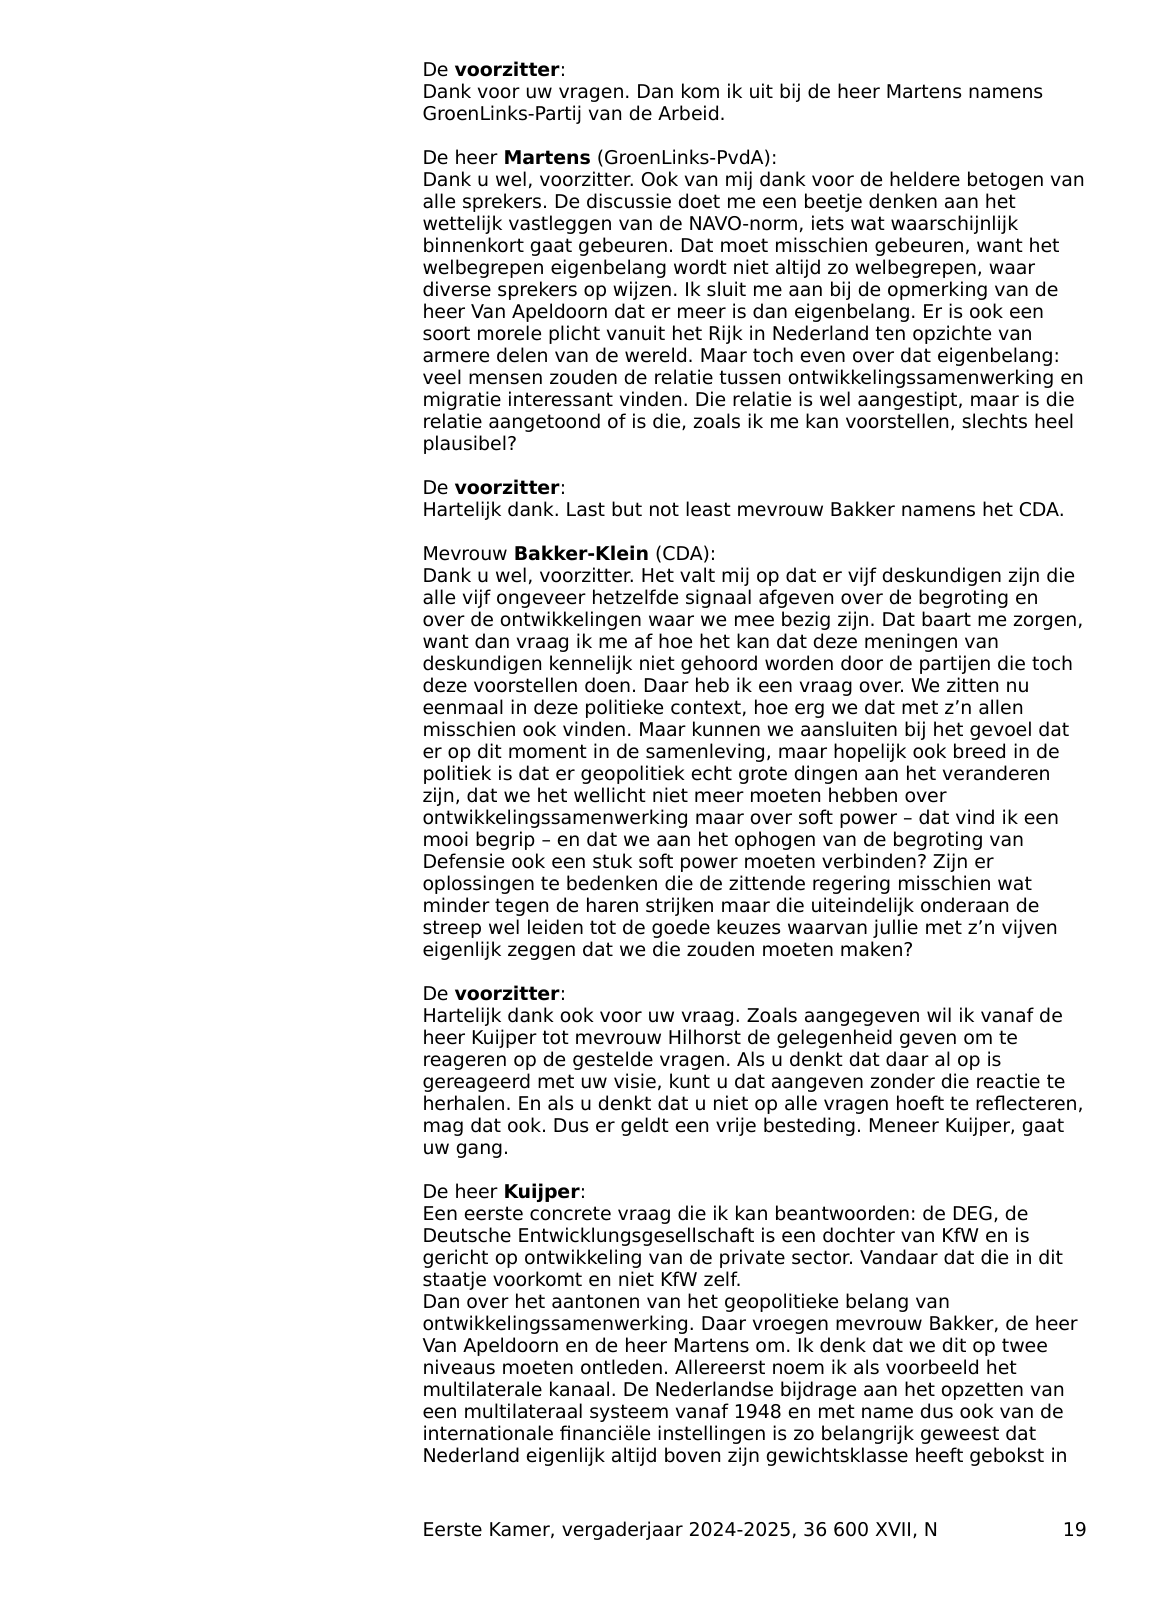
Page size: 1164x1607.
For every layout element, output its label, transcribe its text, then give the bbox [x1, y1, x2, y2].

text Hartelijk dank ook voor uw vraag. Zoals aangegeven wil ik vanaf de heer Kuijper tot mevrouw Hilhorst de gelegenheid geven om te reageren op de gestelde vragen. Als u denkt dat daar al op is gereageerd met uw visie, kunt u dat aangeven zonder die reactie te herhalen. En als u denkt dat u niet op alle vragen hoeft te reflecteren, mag dat ook. Dus er geldt een vrije besteding. Meneer Kuijper, gaat uw gang. [422, 1005, 1087, 1159]
text Mevrouw Bakker-Klein (CDA): [422, 543, 1087, 565]
text Dank u wel, voorzitter. Het valt mij op dat er vijf deskundigen zijn die alle vijf ongeveer hetzelfde signaal afgeven over de begroting en over de ontwikkelingen waar we mee bezig zijn. Dat baart me zorgen, want dan vraag ik me af hoe het kan dat deze meningen van deskundigen kennelijk niet gehoord worden door de partijen die toch deze voorstellen doen. Daar heb ik een vraag over. We zitten nu eenmaal in deze politieke context, hoe erg we dat met z’n allen misschien ook vinden. Maar kunnen we aansluiten bij het gevoel dat er op dit moment in de samenleving, maar hopelijk ook breed in de politiek is dat er geopolitiek echt grote dingen aan het veranderen zijn, dat we het wellicht niet meer moeten hebben over ontwikkelingssamenwerking maar over soft power – dat vind ik een mooi begrip – en dat we aan het ophogen van de begroting van Defensie ook een stuk soft power moeten verbinden? Zijn er oplossingen te bedenken die de zittende regering misschien wat minder tegen de haren strijken maar die uiteindelijk onderaan de streep wel leiden tot de goede keuzes waarvan jullie met z’n vijven eigenlijk zeggen dat we die zouden moeten maken? [422, 565, 1087, 961]
text De heer Martens (GroenLinks-PvdA): [422, 147, 1087, 169]
text De voorzitter: [422, 59, 1087, 81]
text Een eerste concrete vraag die ik kan beantwoorden: de DEG, de Deutsche Entwicklungsgesellschaft is een dochter van KfW en is gericht op ontwikkeling van de private sector. Vandaar dat die in dit staatje voorkomt en niet KfW zelf. [422, 1203, 1087, 1291]
text Dank u wel, voorzitter. Ook van mij dank voor de heldere betogen van alle sprekers. De discussie doet me een beetje denken aan het wettelijk vastleggen van de NAVO-norm, iets wat waarschijnlijk binnenkort gaat gebeuren. Dat moet misschien gebeuren, want het welbegrepen eigenbelang wordt niet altijd zo welbegrepen, waar diverse sprekers op wijzen. Ik sluit me aan bij de opmerking van de heer Van Apeldoorn dat er meer is dan eigenbelang. Er is ook een soort morele plicht vanuit het Rijk in Nederland ten opzichte van armere delen van de wereld. Maar toch even over dat eigenbelang: veel mensen zouden de relatie tussen ontwikkelingssamenwerking en migratie interessant vinden. Die relatie is wel aangestipt, maar is die relatie aangetoond of is die, zoals ik me kan voorstellen, slechts heel plausibel? [422, 169, 1087, 455]
text Dank voor uw vragen. Dan kom ik uit bij de heer Martens namens GroenLinks-Partij van de Arbeid. [422, 81, 1087, 125]
text Dan over het aantonen van het geopolitieke belang van ontwikkelingssamenwerking. Daar vroegen mevrouw Bakker, de heer Van Apeldoorn en de heer Martens om. Ik denk dat we dit op twee niveaus moeten ontleden. Allereerst noem ik als voorbeeld het multilaterale kanaal. De Nederlandse bijdrage aan het opzetten van een multilateraal systeem vanaf 1948 en met name dus ook van de internationale financiële instellingen is zo belangrijk geweest dat Nederland eigenlijk altijd boven zijn gewichtsklasse heeft gebokst in [422, 1291, 1087, 1467]
text Hartelijk dank. Last but not least mevrouw Bakker namens het CDA. [422, 499, 1087, 521]
text De voorzitter: [422, 983, 1087, 1005]
text De voorzitter: [422, 477, 1087, 499]
text De heer Kuijper: [422, 1181, 1087, 1203]
